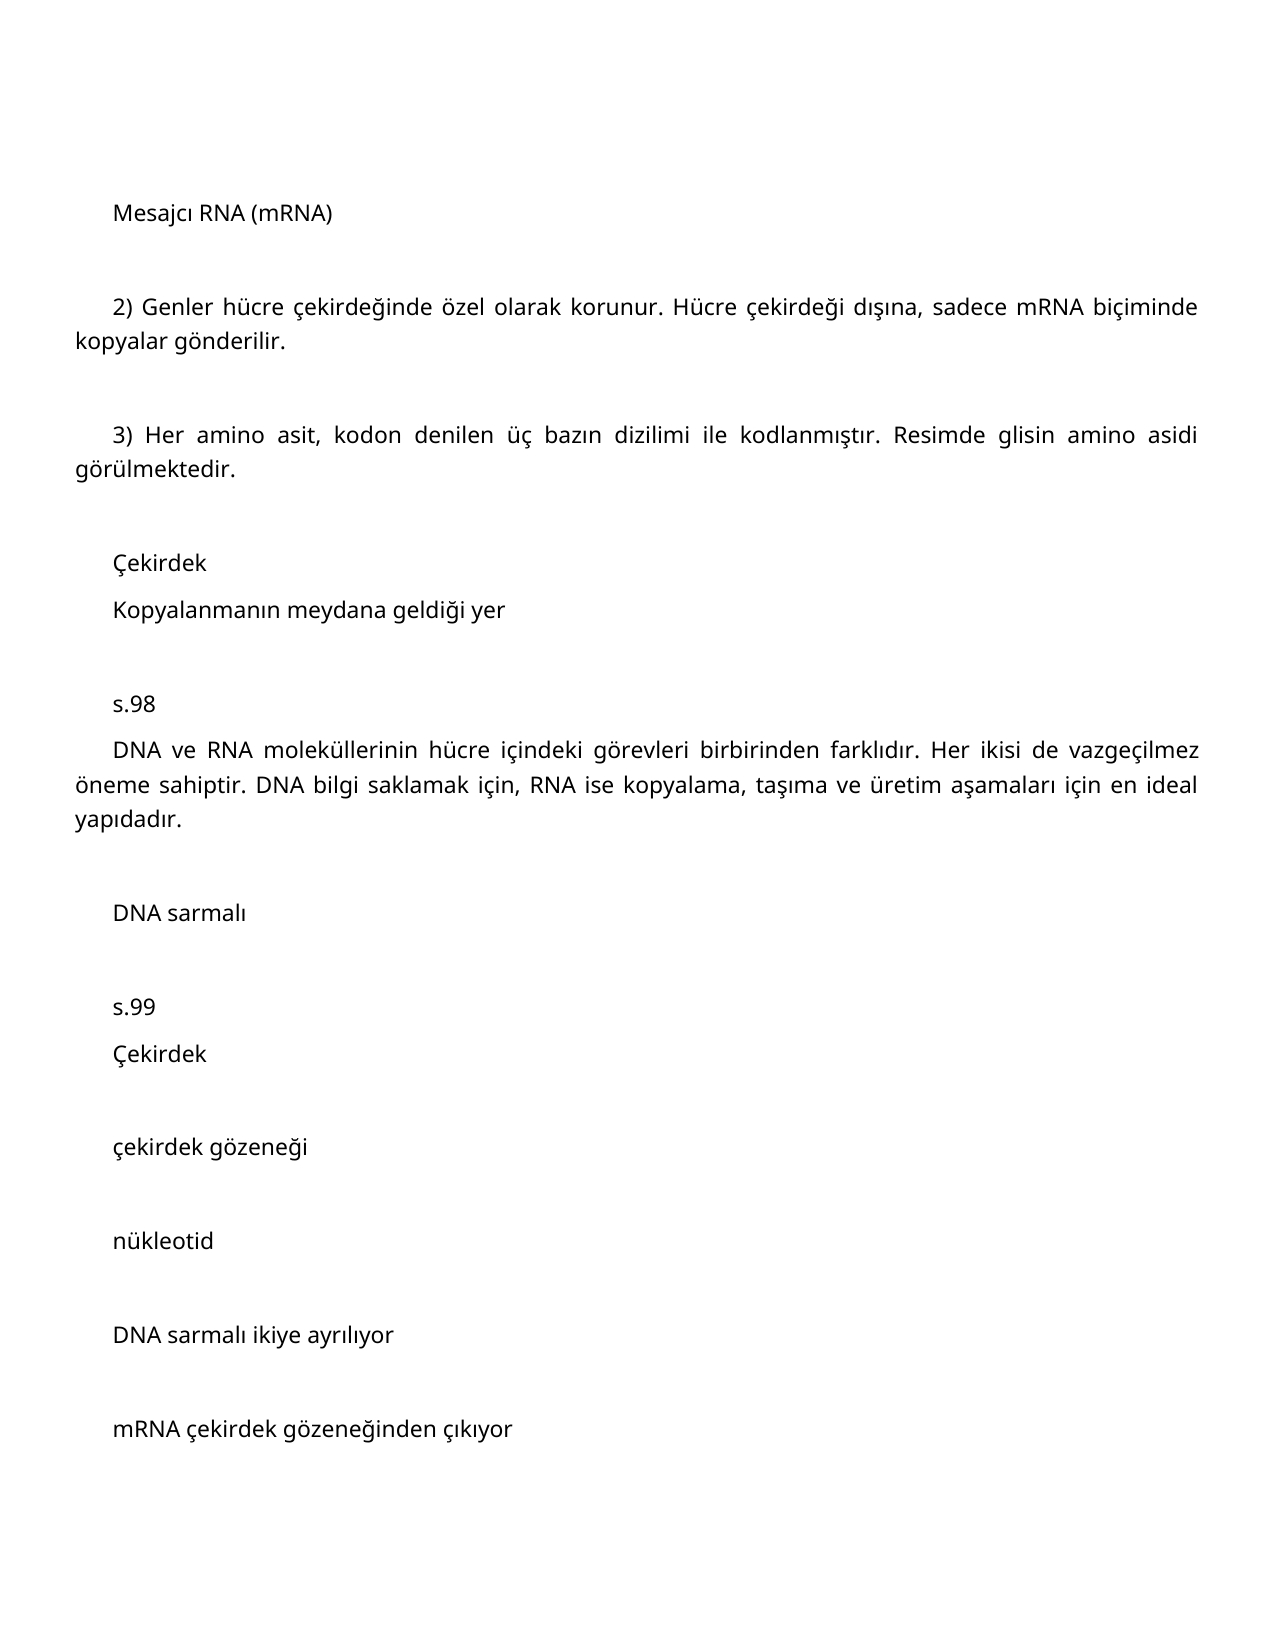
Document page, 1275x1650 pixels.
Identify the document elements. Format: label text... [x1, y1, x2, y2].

text 2) Genler hücre çekirdeğinde özel olarak korunur. Hücre çekirdeği dışına, sadece mRNA biçiminde kopyalar gönderilir. [75, 291, 1200, 356]
text DNA sarmalı [75, 897, 1200, 928]
text Kopyalanmanın meydana geldiği yer [75, 594, 1200, 625]
text çekirdek gözeneği [75, 1131, 1200, 1162]
text Çekirdek [75, 547, 1200, 578]
text Mesajcı RNA (mRNA) [75, 197, 1200, 228]
text mRNA çekirdek gözeneğinden çıkıyor [75, 1412, 1200, 1444]
text nükleotid [75, 1225, 1200, 1256]
text s.99 [75, 991, 1200, 1022]
text Çekirdek [75, 1037, 1200, 1069]
text DNA ve RNA moleküllerinin hücre içindeki görevleri birbirinden farklıdır. Her ikisi de vazgeçilmez öneme sahiptir. DNA bilgi saklamak için, RNA ise kopyalama, taşıma ve üretim aşamaları için en ideal yapıdadır. [75, 734, 1200, 834]
text DNA sarmalı ikiye ayrılıyor [75, 1319, 1200, 1350]
text s.98 [75, 687, 1200, 719]
text 3) Her amino asit, kodon denilen üç bazın dizilimi ile kodlanmıştır. Resimde glisin amino asidi görülmektedir. [75, 419, 1200, 484]
